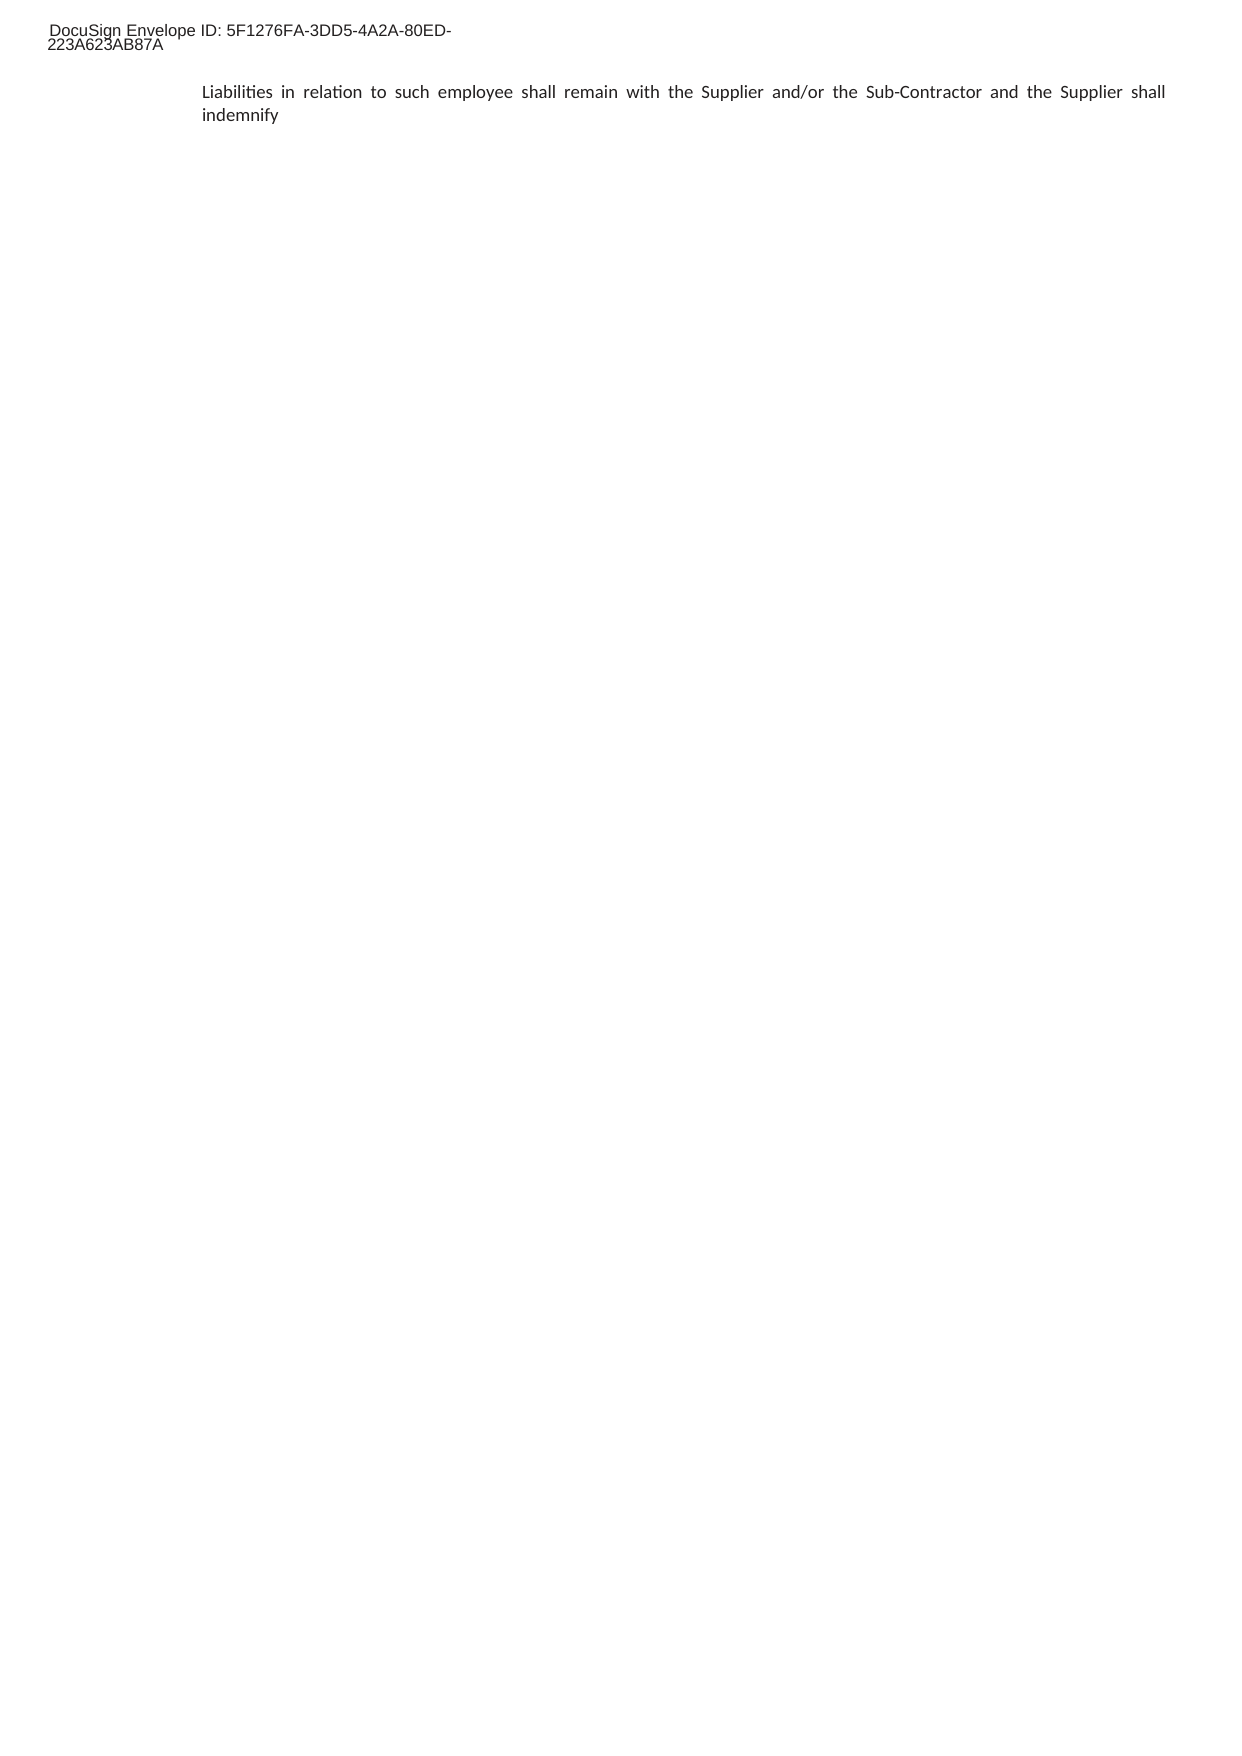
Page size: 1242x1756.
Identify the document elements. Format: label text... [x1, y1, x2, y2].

text Liabilities in relation to such employee shall remain with the Supplier and/or the Sub-Contractor and the Supplier shall indemnify [202, 81, 1166, 127]
